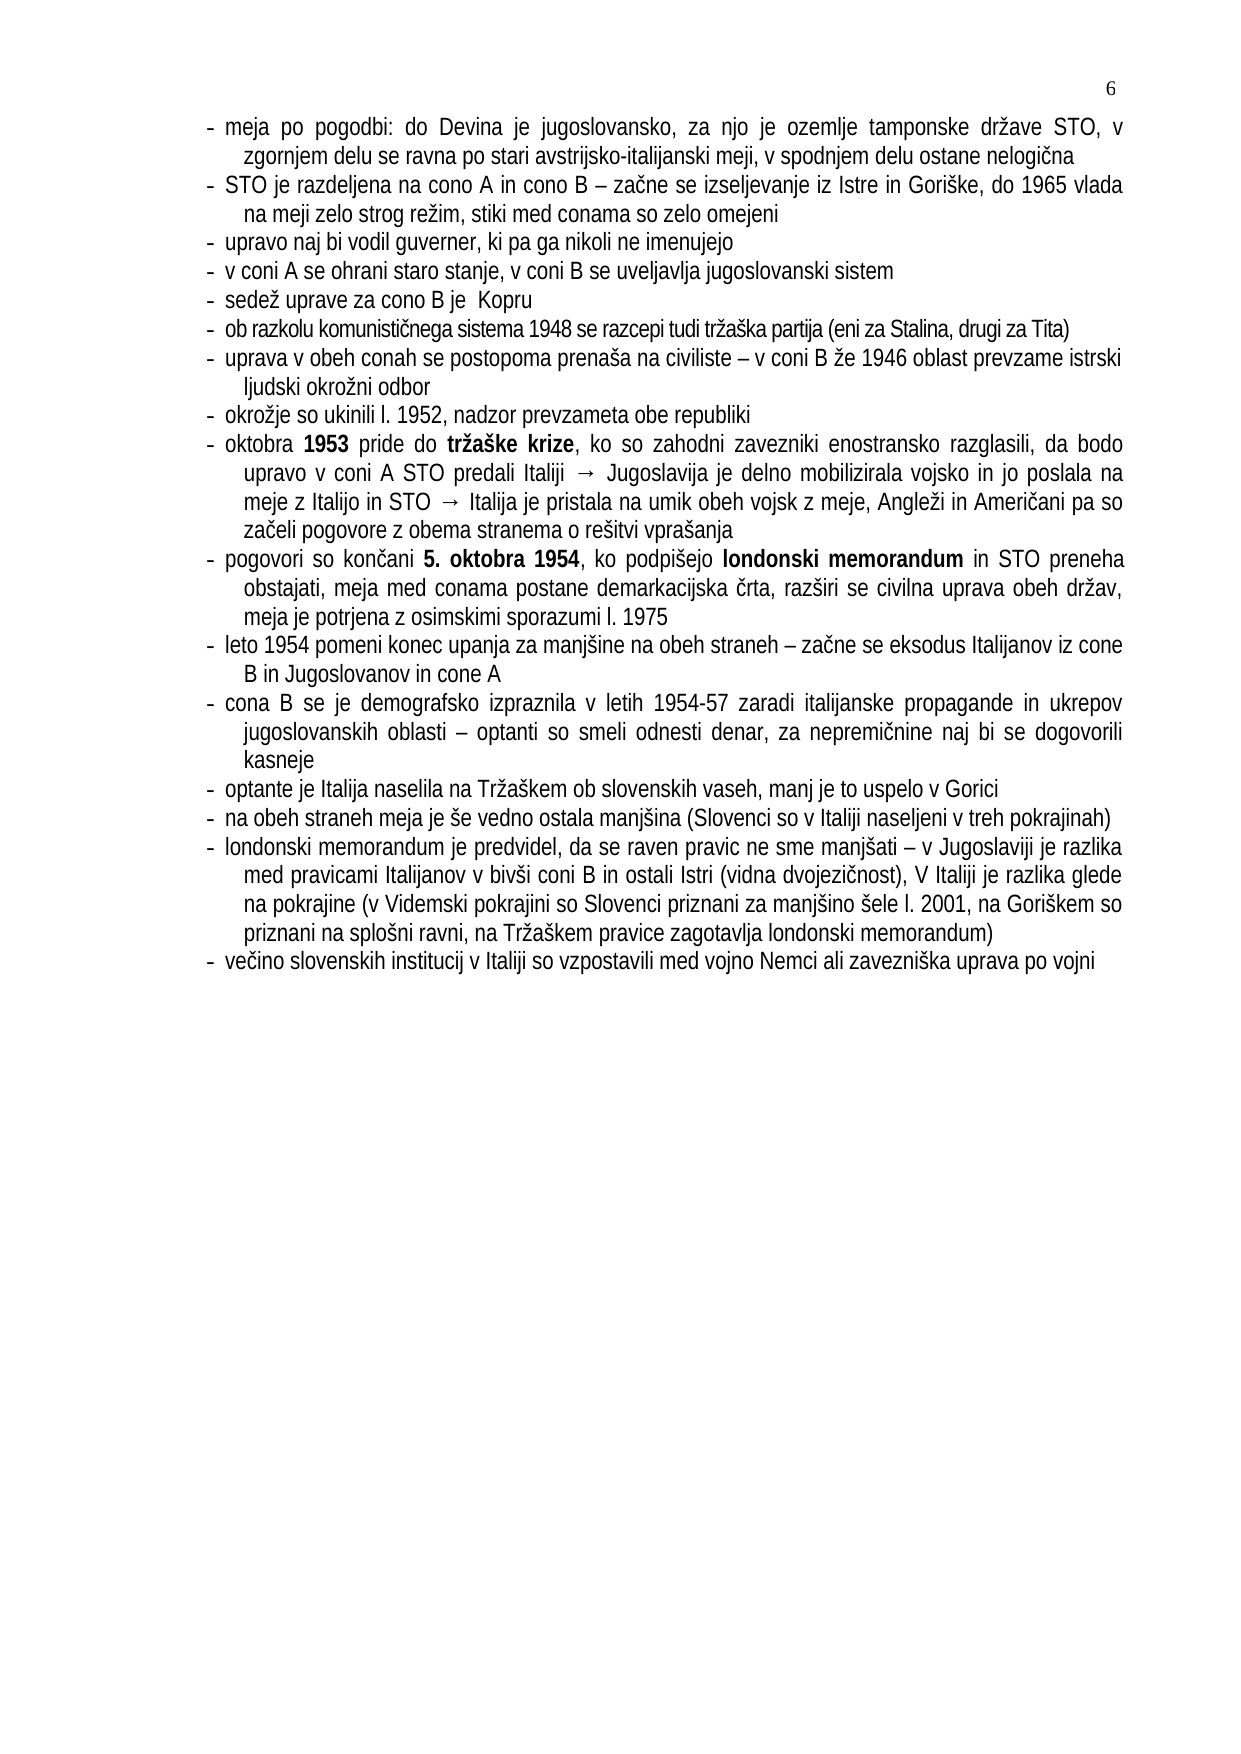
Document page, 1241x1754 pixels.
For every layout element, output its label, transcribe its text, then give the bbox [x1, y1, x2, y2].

list optante je Italija naselila na Tržaškem ob slovenskih vaseh, manj je to uspelo v Gorici [206, 774, 1125, 803]
list upravo naj bi vodil guverner, ki pa ga nikoli ne imenujejo [206, 227, 1125, 256]
list STO je razdeljena na cono A in cono B – začne se izseljevanje iz Istre in Goriške, do 1965 vlada na meji zelo strog režim, stiki med conama so zelo omejeni [206, 170, 1125, 227]
list meja po pogodbi: do Devina je jugoslovansko, za njo je ozemlje tamponske države STO, v zgornjem delu se ravna po stari avstrijsko-italijanski meji, v spodnjem delu ostane nelogična [206, 112, 1125, 170]
list okrožje so ukinili l. 1952, nadzor prevzameta obe republiki [206, 400, 1125, 429]
list pogovori so končani 5. oktobra 1954, ko podpišejo londonski memorandum in STO preneha obstajati, meja med conama postane demarkacijska črta, razširi se civilna uprava obeh držav, meja je potrjena z osimskimi sporazumi l. 1975 [206, 544, 1125, 630]
list ob razkolu komunističnega sistema 1948 se razcepi tudi tržaška partija (eni za Stalina, drugi za Tita) [206, 314, 1125, 343]
list leto 1954 pomeni konec upanja za manjšine na obeh straneh – začne se eksodus Italijanov iz cone B in Jugoslovanov in cone A [206, 630, 1125, 688]
list večino slovenskih institucij v Italiji so vzpostavili med vojno Nemci ali zavezniška uprava po vojni [206, 946, 1125, 975]
list londonski memorandum je predvidel, da se raven pravic ne sme manjšati – v Jugoslaviji je razlika med pravicami Italijanov v bivši coni B in ostali Istri (vidna dvojezičnost), V Italiji je razlika glede na pokrajine (v Videmski pokrajini so Slovenci priznani za manjšino šele l. 2001, na Goriškem so priznani na splošni ravni, na Tržaškem pravice zagotavlja londonski memorandum) [206, 831, 1125, 946]
list cona B se je demografsko izpraznila v letih 1954-57 zaradi italijanske propagande in ukrepov jugoslovanskih oblasti – optanti so smeli odnesti denar, za nepremičnine naj bi se dogovorili kasneje [206, 688, 1125, 774]
list v coni A se ohrani staro stanje, v coni B se uveljavlja jugoslovanski sistem [206, 256, 1125, 285]
list sedež uprave za cono B je Kopru [206, 285, 1125, 314]
list uprava v obeh conah se postopoma prenaša na civiliste – v coni B že 1946 oblast prevzame istrski ljudski okrožni odbor [206, 343, 1125, 400]
list oktobra 1953 pride do tržaške krize, ko so zahodni zavezniki enostransko razglasili, da bodo upravo v coni A STO predali Italiji → Jugoslavija je delno mobilizirala vojsko in jo poslala na meje z Italijo in STO → Italija je pristala na umik obeh vojsk z meje, Angleži in Američani pa so začeli pogovore z obema stranema o rešitvi vprašanja [206, 429, 1125, 544]
list na obeh straneh meja je še vedno ostala manjšina (Slovenci so v Italiji naseljeni v treh pokrajinah) [206, 803, 1125, 831]
